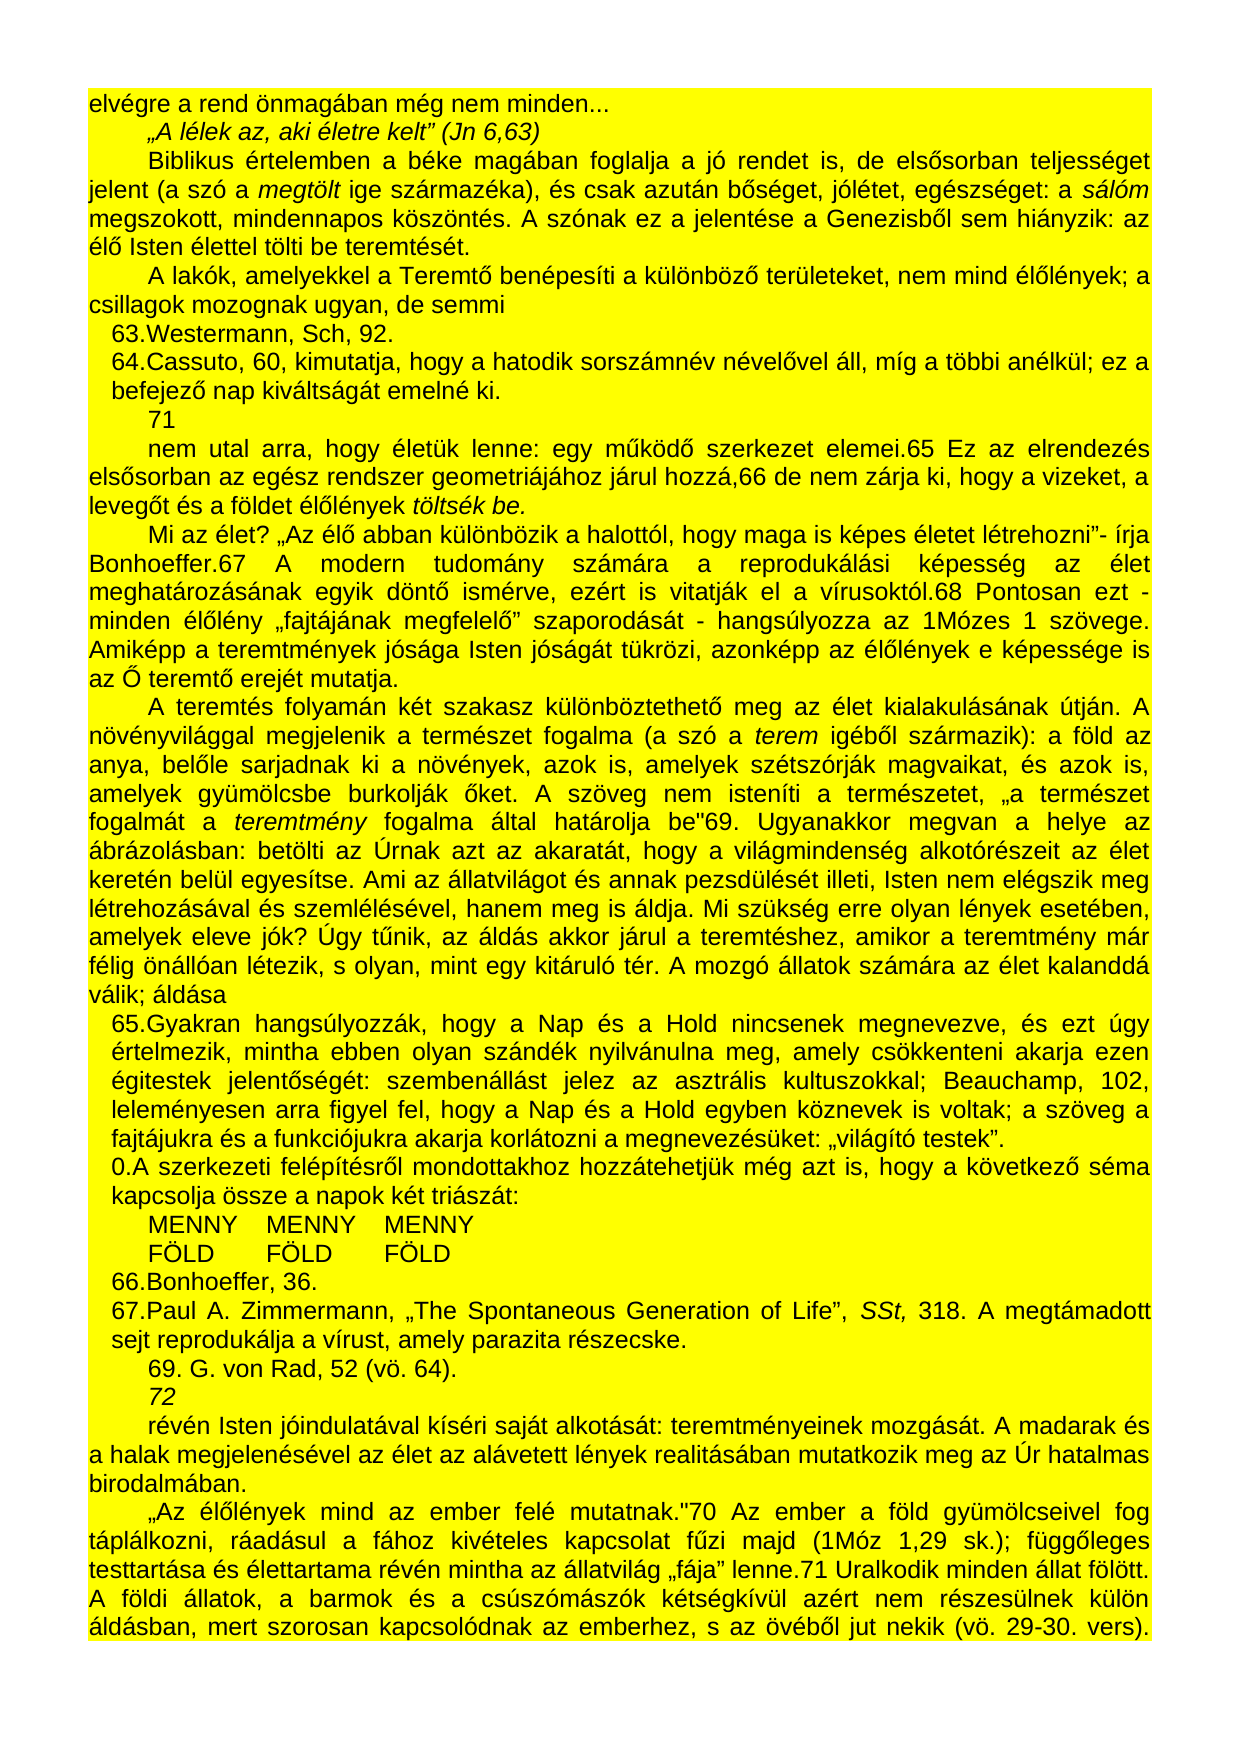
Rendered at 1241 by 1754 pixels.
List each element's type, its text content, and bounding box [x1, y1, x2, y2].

list Westermann, Sch, 92. [88, 318, 1152, 347]
text 72 [88, 1382, 1152, 1411]
text elvégre a rend önmagában még nem minden... [88, 88, 1152, 117]
text nem utal arra, hogy életük lenne: egy működő szerkezet elemei.65 Ez az elrendezés elsősorban az egész rendszer geometriájához járul hozzá,66 de nem zárja ki, hogy a vizeket, a levegőt és a földet élőlények töltsék be. [88, 433, 1152, 520]
text A lakók, amelyekkel a Teremtő benépesíti a különböző területeket, nem mind élőlények; a csillagok mozognak ugyan, de semmi [88, 261, 1152, 318]
text MENNY MENNY MENNY [88, 1210, 1152, 1238]
text 69. G. von Rad, 52 (vö. 64). [88, 1353, 1152, 1382]
list Bonhoeffer, 36. [88, 1267, 1152, 1296]
text Mi az élet? „Az élő abban különbözik a halottól, hogy maga is képes életet létrehozni”- írja Bonhoeffer.67 A modern tudomány számára a reprodukálási képesség az élet meghatározásának egyik döntő ismérve, ezért is vitatják el a vírusoktól.68 Pontosan ezt - minden élőlény „fajtájának megfelelő” szaporodását - hangsúlyozza az 1Mózes 1 szövege. Amiképp a teremtmények jósága Isten jóságát tükrözi, azonképp az élőlények e képessége is az Ő teremtő erejét mutatja. [88, 520, 1152, 692]
text FÖLD FÖLD FÖLD [88, 1238, 1152, 1267]
list Cassuto, 60, kimutatja, hogy a hatodik sorszámnév névelővel áll, míg a többi anélkül; ez a befejező nap kiváltságát emelné ki. [88, 347, 1152, 405]
list Gyakran hangsúlyozzák, hogy a Nap és a Hold nincsenek megnevezve, és ezt úgy értelmezik, mintha ebben olyan szándék nyilvánulna meg, amely csökkenteni akarja ezen égitestek jelentőségét: szembenállást jelez az asztrális kultuszokkal; Beauchamp, 102, leleményesen arra figyel fel, hogy a Nap és a Hold egyben köznevek is voltak; a szöveg a fajtájukra és a funkciójukra akarja korlátozni a megnevezésüket: „világító testek”. [88, 1008, 1152, 1152]
list A szerkezeti felépítésről mondottakhoz hozzátehetjük még azt is, hogy a következő séma kapcsolja össze a napok két triászát: [88, 1152, 1152, 1210]
text Biblikus értelemben a béke magában foglalja a jó rendet is, de elsősorban teljességet jelent (a szó a megtölt ige származéka), és csak azután bőséget, jólétet, egészséget: a sálóm megszokott, mindennapos köszöntés. A szónak ez a jelentése a Genezisből sem hiányzik: az élő Isten élettel tölti be teremtését. [88, 146, 1152, 261]
list Paul A. Zimmermann, „The Spontaneous Generation of Life”, SSt, 318. A megtámadott sejt reprodukálja a vírust, amely parazita részecske. [88, 1296, 1152, 1353]
text „Az élőlények mind az ember felé mutatnak."70 Az ember a föld gyümölcseivel fog táplálkozni, ráadásul a fához kivételes kapcsolat fűzi majd (1Móz 1,29 sk.); függőleges testtartása és élettartama révén mintha az állatvilág „fája” lenne.71 Uralkodik minden állat fölött. A földi állatok, a barmok és a csúszómászók kétségkívül azért nem részesülnek külön áldásban, mert szorosan kapcsolódnak az emberhez, s az övéből jut nekik (vö. 29-30. vers). [88, 1497, 1152, 1641]
text révén Isten jóindulatával kíséri saját alkotását: teremtményeinek mozgását. A madarak és a halak megjelenésével az élet az alávetett lények realitásában mutatkozik meg az Úr hatalmas birodalmában. [88, 1411, 1152, 1497]
text 71 [88, 405, 1152, 433]
text A teremtés folyamán két szakasz különböztethető meg az élet kialakulásának útján. A növényvilággal megjelenik a természet fogalma (a szó a terem igéből származik): a föld az anya, belőle sarjadnak ki a növények, azok is, amelyek szétszórják magvaikat, és azok is, amelyek gyümölcsbe burkolják őket. A szöveg nem isteníti a természetet, „a természet fogalmát a teremtmény fogalma által határolja be"69. Ugyanakkor megvan a helye az ábrázolásban: betölti az Úrnak azt az akaratát, hogy a világmindenség alkotórészeit az élet keretén belül egyesítse. Ami az állatvilágot és annak pezsdülését illeti, Isten nem elégszik meg létrehozásával és szemlélésével, hanem meg is áldja. Mi szükség erre olyan lények esetében, amelyek eleve jók? Úgy tűnik, az áldás akkor járul a teremtéshez, amikor a teremtmény már félig önállóan létezik, s olyan, mint egy kitáruló tér. A mozgó állatok számára az élet kalanddá válik; áldása [88, 692, 1152, 1008]
text „A lélek az, aki életre kelt” (Jn 6,63) [88, 117, 1152, 146]
